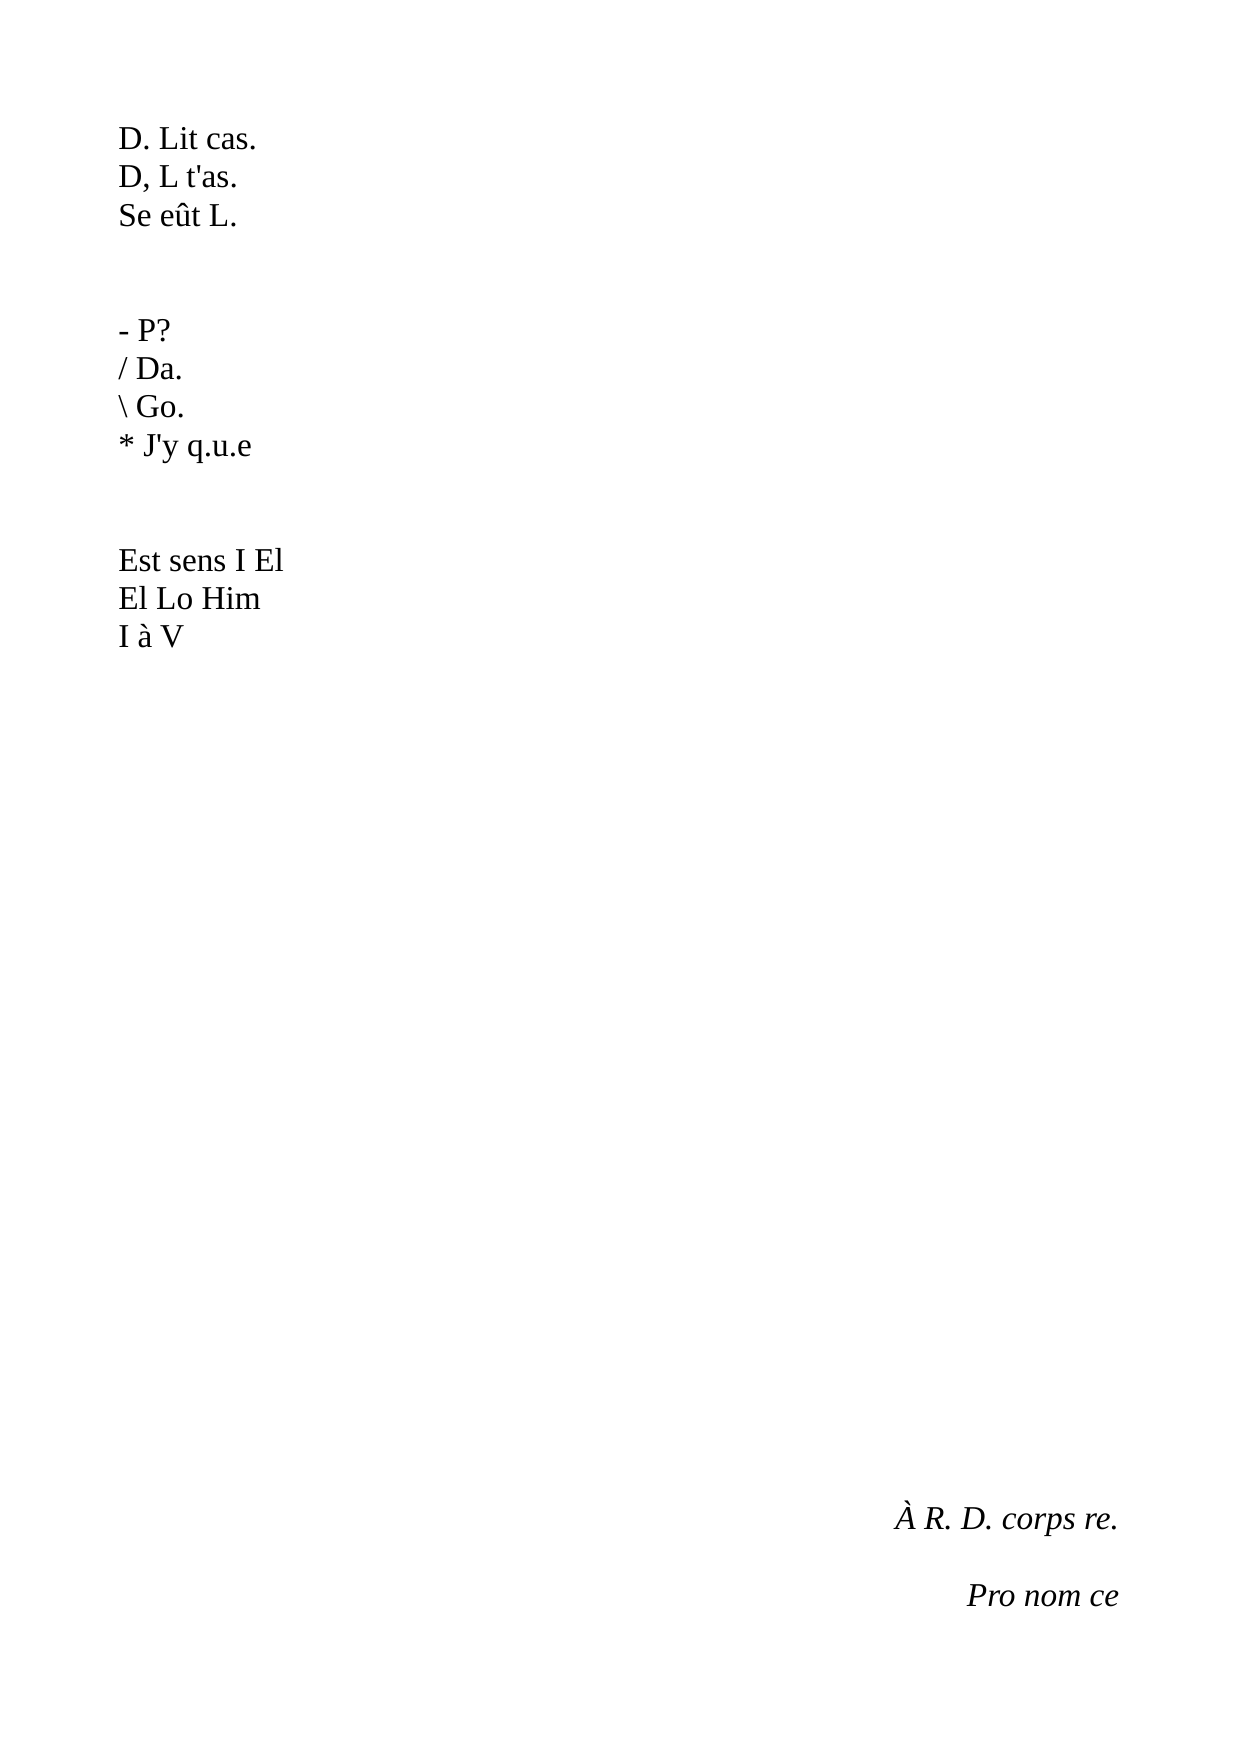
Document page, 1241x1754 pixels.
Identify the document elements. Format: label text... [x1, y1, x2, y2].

text \ Go. [118, 386, 1122, 425]
text Se eût L. [118, 195, 1122, 233]
text * J'y q.u.e [118, 425, 1122, 463]
text El Lo Him [118, 578, 1122, 616]
text I à V [118, 616, 1122, 655]
text - P? [118, 310, 1122, 348]
text D. Lit cas. [118, 118, 1122, 156]
text / Da. [118, 348, 1122, 386]
text D, L t'as. [118, 156, 1122, 195]
text À R. D. corps re. [118, 1498, 1122, 1536]
text Pro nom ce [118, 1575, 1122, 1613]
text Est sens I El [118, 540, 1122, 578]
